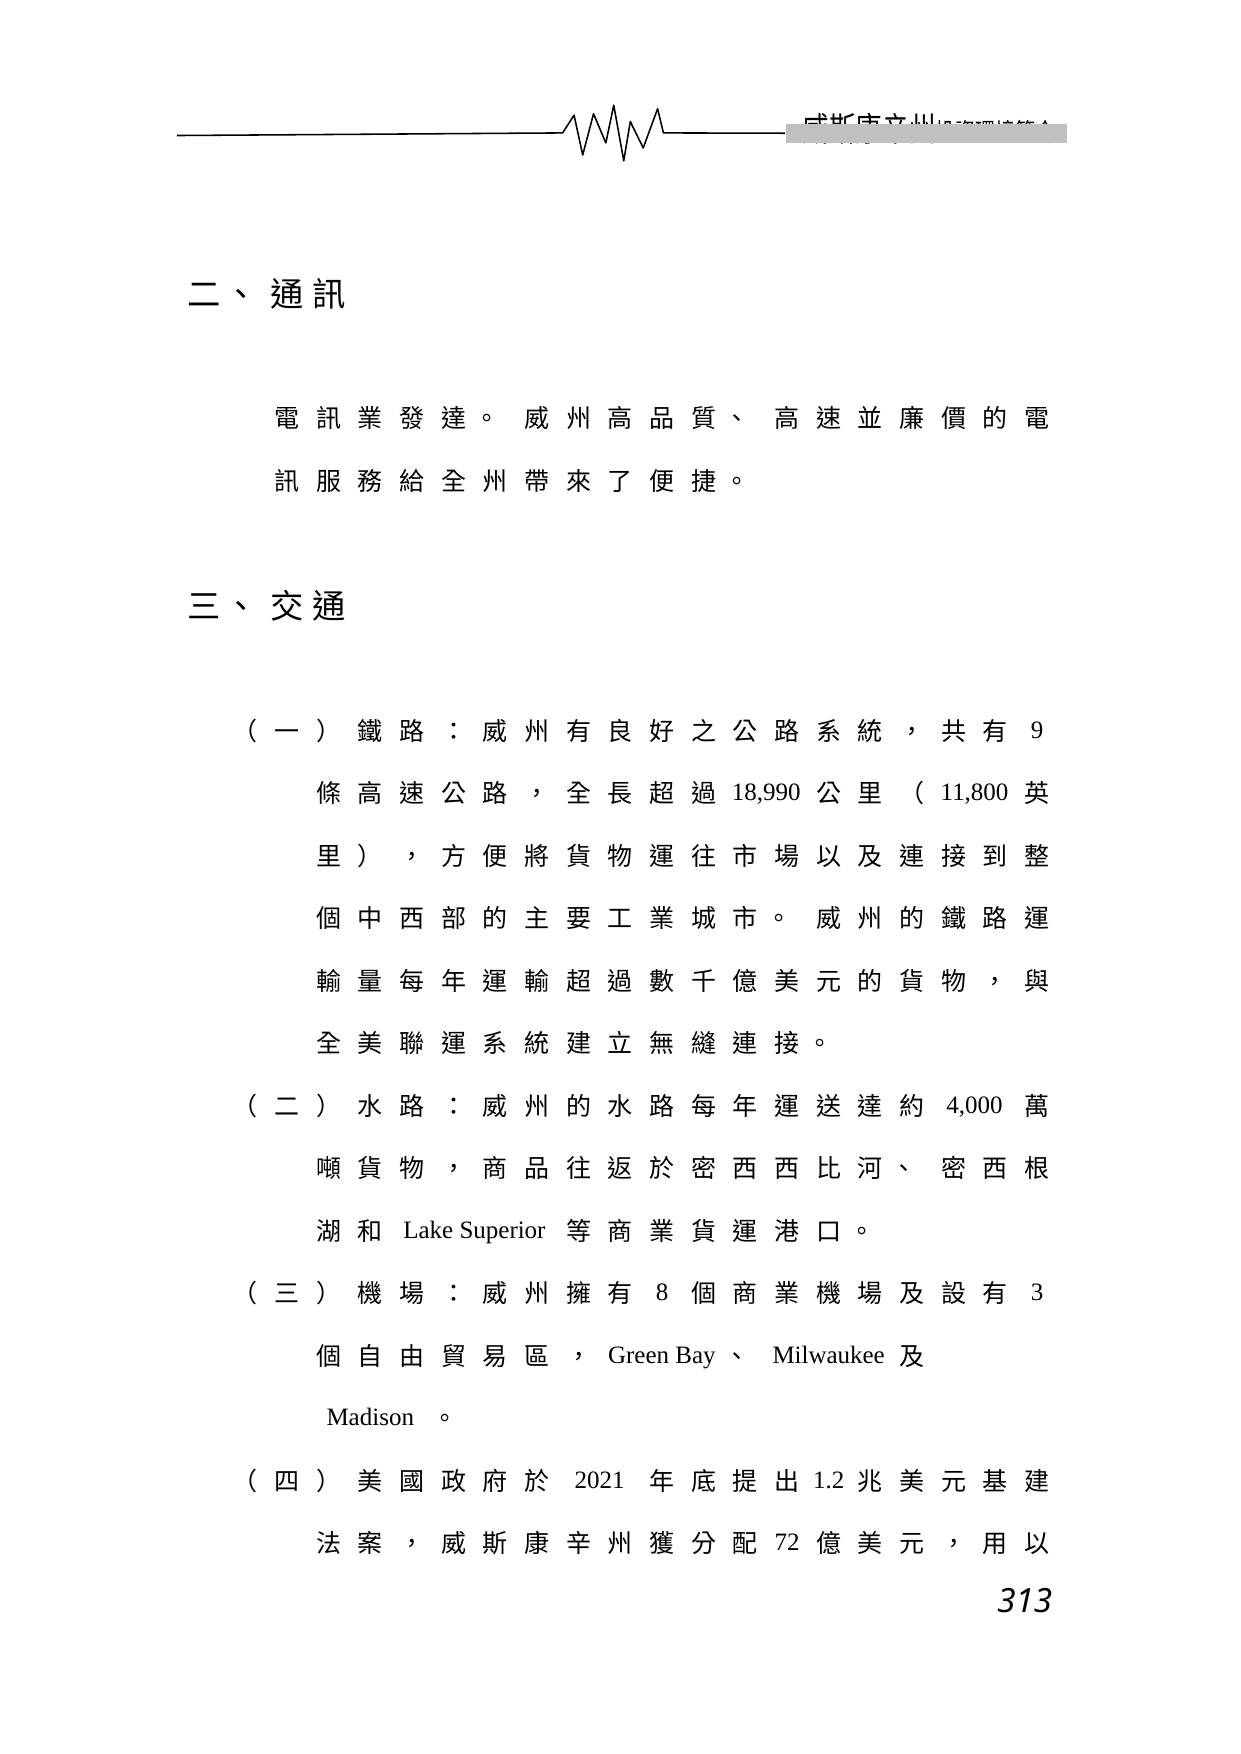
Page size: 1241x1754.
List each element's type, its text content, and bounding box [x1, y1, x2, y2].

text 三、交通 [183, 563, 1058, 625]
text （三）機場：威州擁有8個商業機場及設有3個自由貿易區，Green Bay、Milwaukee及Madison。 [207, 1250, 1058, 1438]
text 電訊業發達。威州高品質、高速並廉價的電訊服務給全州帶來了便捷。 [232, 375, 1058, 500]
text 二、通訊 [183, 250, 1058, 313]
text （二）水路：威州的水路每年運送達約4,000萬噸貨物，商品往返於密西西比河、密西根湖和Lake Superior等商業貨運港口。 [207, 1063, 1058, 1250]
text （一）鐵路：威州有良好之公路系統，共有9條高速公路，全長超過18,990公里（11,800英里），方便將貨物運往市場以及連接到整個中西部的主要工業城市。威州的鐵路運輸量每年運輸超過數千億美元的貨物，與全美聯運系統建立無縫連接。 [207, 688, 1058, 1063]
text （四）美國政府於2021年底提出1.2兆美元基建法案，威斯康辛州獲分配72億美元，用以 [207, 1438, 1058, 1563]
